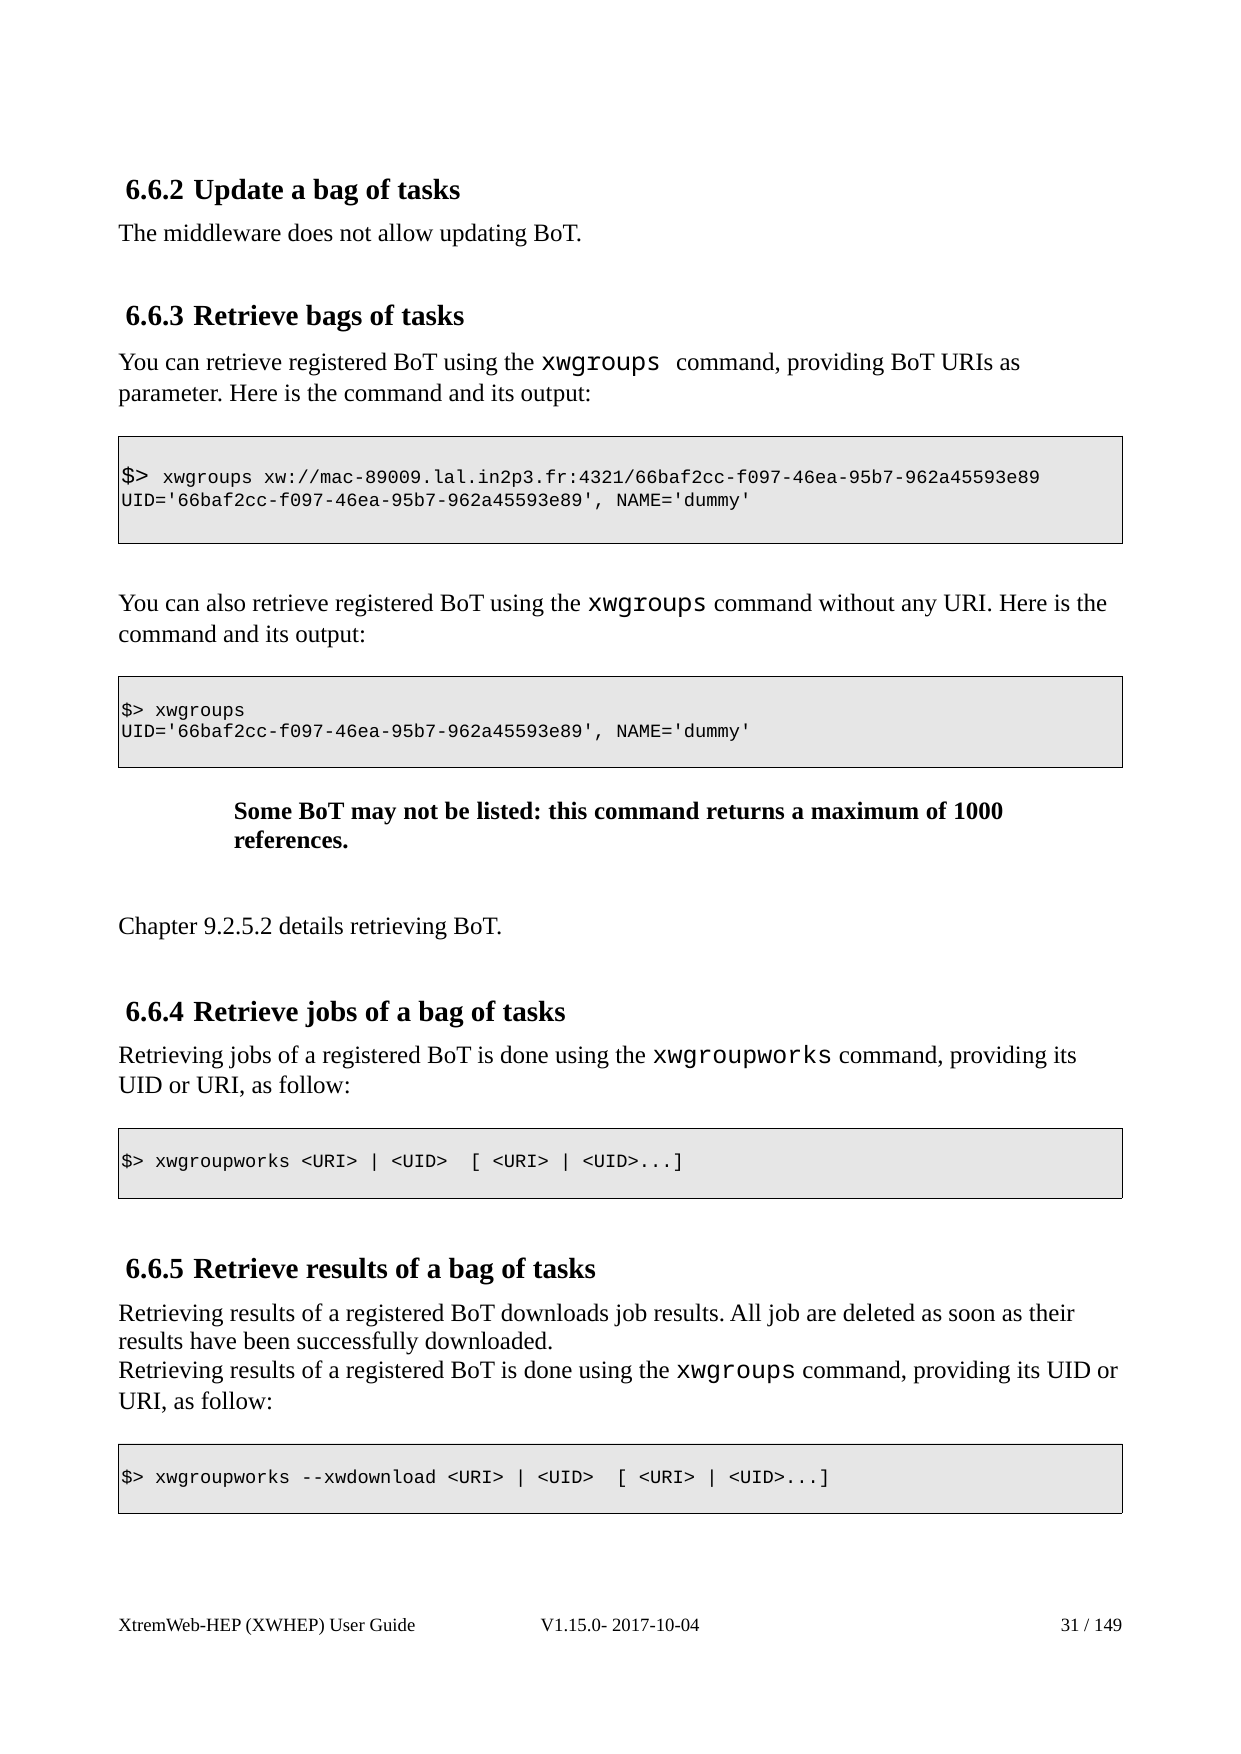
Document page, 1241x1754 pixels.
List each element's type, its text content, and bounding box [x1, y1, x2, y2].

text Some BoT may not be listed: this command returns a maximum of 1000 references. [233, 796, 1004, 854]
text Retrieving results of a registered BoT downloads job results. All job are deleted as soon as their results have been successfully downloaded. [118, 1298, 1122, 1355]
text Retrieving jobs of a registered BoT is done using the xwgroupworks command, providing its UID or URI, as follow: [118, 1040, 1122, 1099]
text $> xwgroups xw://mac-89009.lal.in2p3.fr:4321/66baf2cc-f097-46ea-95b7-962a45593e89 [119, 462, 1122, 487]
text You can also retrieve registered BoT using the xwgroups command without any URI. Here is the command and its output: [118, 585, 1122, 648]
text UID='66baf2cc-f097-46ea-95b7-962a45593e89', NAME='dummy' [119, 719, 1122, 740]
text Retrieving results of a registered BoT is done using the xwgroups command, providing its UID or URI, as follow: [118, 1355, 1122, 1415]
text $> xwgroupworks --xwdownload <URI> | <UID> [ <URI> | <UID>...] [119, 1465, 1122, 1486]
text UID='66baf2cc-f097-46ea-95b7-962a45593e89', NAME='dummy' [119, 487, 1122, 509]
subtitle Retrieve bags of tasks [118, 298, 1122, 332]
text $> xwgroups [119, 698, 1122, 719]
subtitle Retrieve jobs of a bag of tasks [118, 994, 1122, 1027]
subtitle Update a bag of tasks [118, 172, 1122, 205]
text The middleware does not allow updating BoT. [118, 218, 1122, 247]
text $> xwgroupworks <URI> | <UID> [ <URI> | <UID>...] [119, 1149, 1122, 1171]
text Chapter 9.2.5.2 details retrieving BoT. [118, 911, 1122, 940]
text You can retrieve registered BoT using the xwgroups command, providing BoT URIs as parameter. Here is the command and its output: [118, 344, 1122, 407]
subtitle Retrieve results of a bag of tasks [118, 1252, 1122, 1285]
